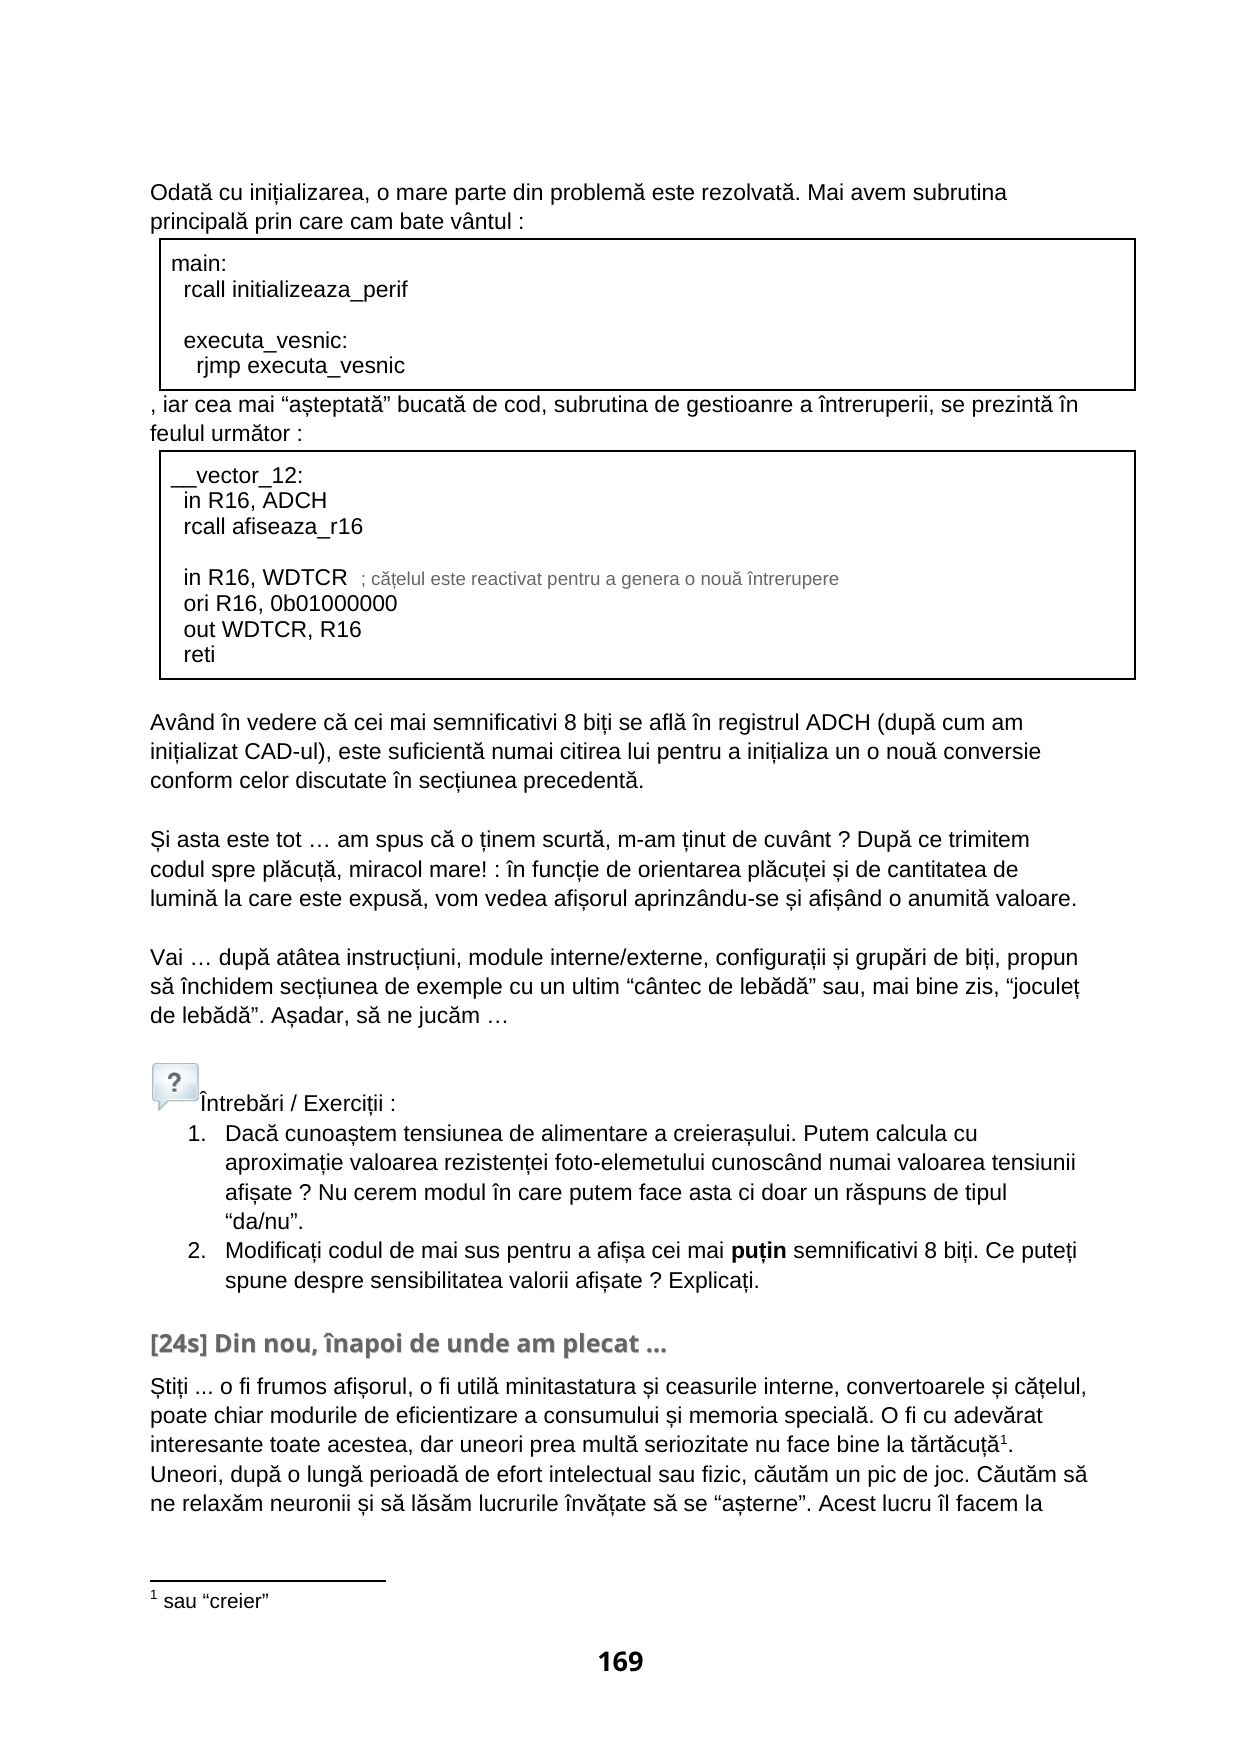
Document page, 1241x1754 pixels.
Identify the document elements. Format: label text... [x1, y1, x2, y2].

subtitle [24s] Din nou, înapoi de unde am plecat … [150, 1326, 1091, 1360]
table_header __vector_12: in R16, ADCH rcall afiseaza_r16 in R16, WDTCR ; cățelul este reactivat pentru a genera o nouă întrerupere ori R16, 0b01000000 out WDTCR, R16 reti [161, 452, 1134, 678]
text Vai … după atâtea instrucțiuni, module interne/externe, configurații și grupări de biți, propun să închidem secțiunea de exemple cu un ultim “cântec de lebădă” sau, mai bine zis, “joculeț de lebădă”. Așadar, să ne jucăm … [150, 944, 1091, 1029]
text sau “creier” [150, 1587, 1091, 1613]
text Având în vedere că cei mai semnificativi 8 biți se află în registrul ADCH (după cum am inițializat CAD-ul), este suficientă numai citirea lui pentru a inițializa un o nouă conversie conform celor discutate în secțiunea precedentă. [150, 709, 1091, 794]
text , iar cea mai “așteptată” bucată de cod, subrutina de gestioanre a întreruperii, se prezintă în feulul următor : [150, 391, 1091, 446]
text Odată cu inițializarea, o mare parte din problemă este rezolvată. Mai avem subrutina principală prin care cam bate vântul : [150, 179, 1091, 234]
picture [150, 1061, 200, 1112]
text Știți ... o fi frumos afișorul, o fi utilă minitastatura și ceasurile interne, convertoarele și cățelul, poate chiar modurile de eficientizare a consumului și memoria specială. O fi cu adevărat interesante toate acestea, dar uneori prea multă seriozitate nu face bine la tărtăcuță. Uneori, după o lungă perioadă de efort intelectual sau fizic, căutăm un pic de joc. Căutăm să ne relaxăm neuronii și să lăsăm lucrurile învățate să se “așterne”. Acest lucru îl facem la [150, 1373, 1091, 1517]
list Modificați codul de mai sus pentru a afișa cei mai puțin semnificativi 8 biți. Ce puteți spune despre sensibilitatea valorii afișate ? Explicați. [187, 1238, 1091, 1293]
text Întrebări / Exerciții : [150, 1088, 1091, 1117]
table_header main: rcall initializeaza_perif executa_vesnic: rjmp executa_vesnic [161, 240, 1134, 389]
text Și asta este tot … am spus că o ținem scurtă, m-am ținut de cuvânt ? După ce trimitem codul spre plăcuță, miracol mare! : în funcție de orientarea plăcuței și de cantitatea de lumină la care este expusă, vom vedea afișorul aprinzându-se și afișând o anumită valoare. [150, 827, 1091, 911]
list Dacă cunoaștem tensiunea de alimentare a creierașului. Putem calcula cu aproximație valoarea rezistenței foto-elemetului cunoscând numai valoarea tensiunii afișate ? Nu cerem modul în care putem face asta ci doar un răspuns de tipul “da/nu”. [187, 1121, 1091, 1234]
